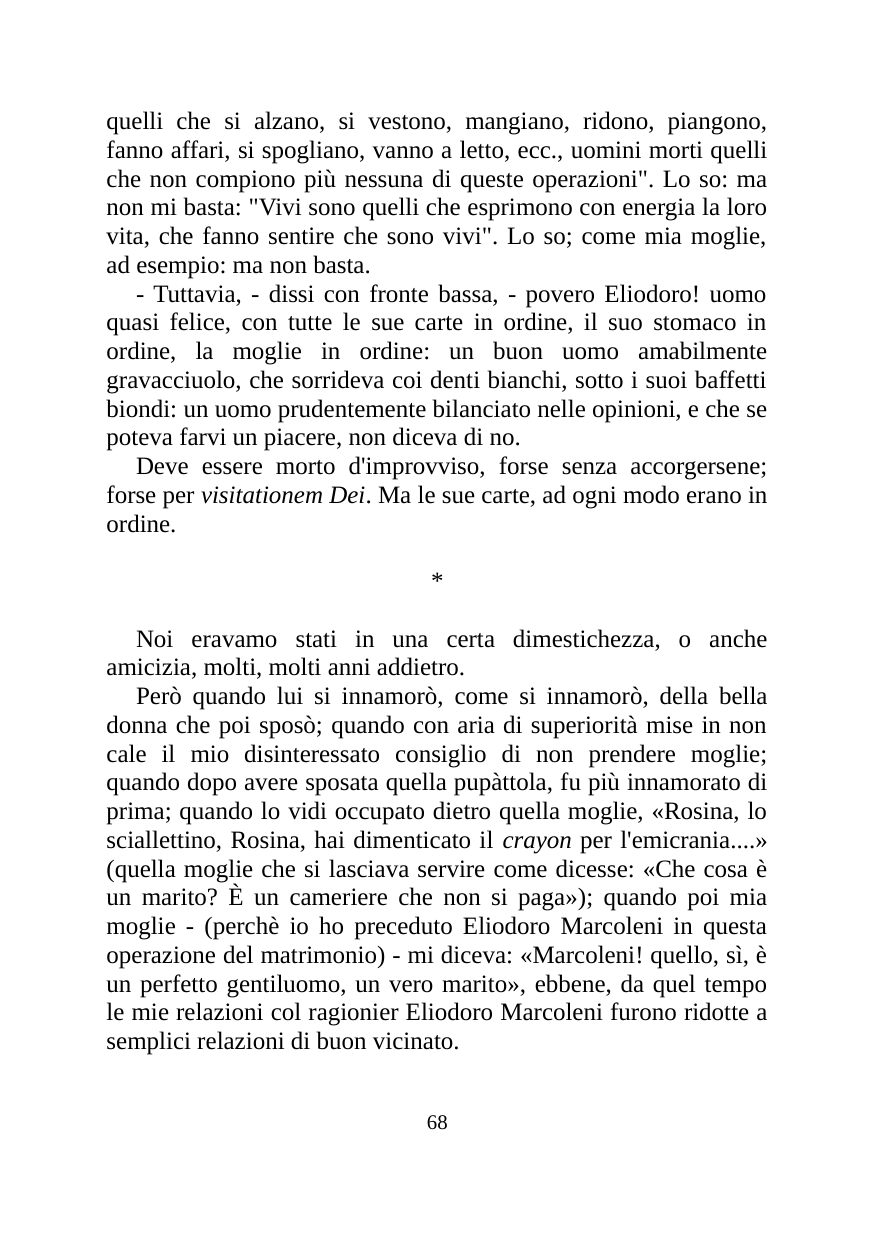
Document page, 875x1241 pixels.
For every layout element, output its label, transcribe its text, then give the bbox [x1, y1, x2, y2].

text - Tuttavia, - dissi con fronte bassa, - povero Eliodoro! uomo quasi felice, con tutte le sue carte in ordine, il suo stomaco in ordine, la moglie in ordine: un buon uomo amabilmente gravacciuolo, che sorrideva coi denti bianchi, sotto i suoi baffetti biondi: un uomo prudentemente bilanciato nelle opinioni, e che se poteva farvi un piacere, non diceva di no. [106, 279, 768, 451]
text Però quando lui si innamorò, come si innamorò, della bella donna che poi sposò; quando con aria di superiorità mise in non cale il mio disinteressato consiglio di non prendere moglie; quando dopo avere sposata quella pupàttola, fu più innamorato di prima; quando lo vidi occupato dietro quella moglie, «Rosina, lo sciallettino, Rosina, hai dimenticato il crayon per l'emicrania....» (quella moglie che si lasciava servire come dicesse: «Che cosa è un marito? È un cameriere che non si paga»); quando poi mia moglie - (perchè io ho preceduto Eliodoro Marcoleni in questa operazione del matrimonio) - mi diceva: «Marcoleni! quello, sì, è un perfetto gentiluomo, un vero marito», ebbene, da quel tempo le mie relazioni col ragionier Eliodoro Marcoleni furono ridotte a semplici relazioni di buon vicinato. [106, 681, 768, 1055]
text Noi eravamo stati in una certa dimestichezza, o anche amicizia, molti, molti anni addietro. [106, 624, 768, 681]
text quelli che si alzano, si vestono, mangiano, ridono, piangono, fanno affari, si spogliano, vanno a letto, ecc., uomini morti quelli che non compiono più nessuna di queste operazioni". Lo so: ma non mi basta: "Vivi sono quelli che esprimono con energia la loro vita, che fanno sentire che sono vivi". Lo so; come mia moglie, ad esempio: ma non basta. [106, 106, 768, 279]
text * [106, 566, 768, 595]
text Deve essere morto d'improvviso, forse senza accorgersene; forse per visitationem Dei. Ma le sue carte, ad ogni modo erano in ordine. [106, 451, 768, 537]
